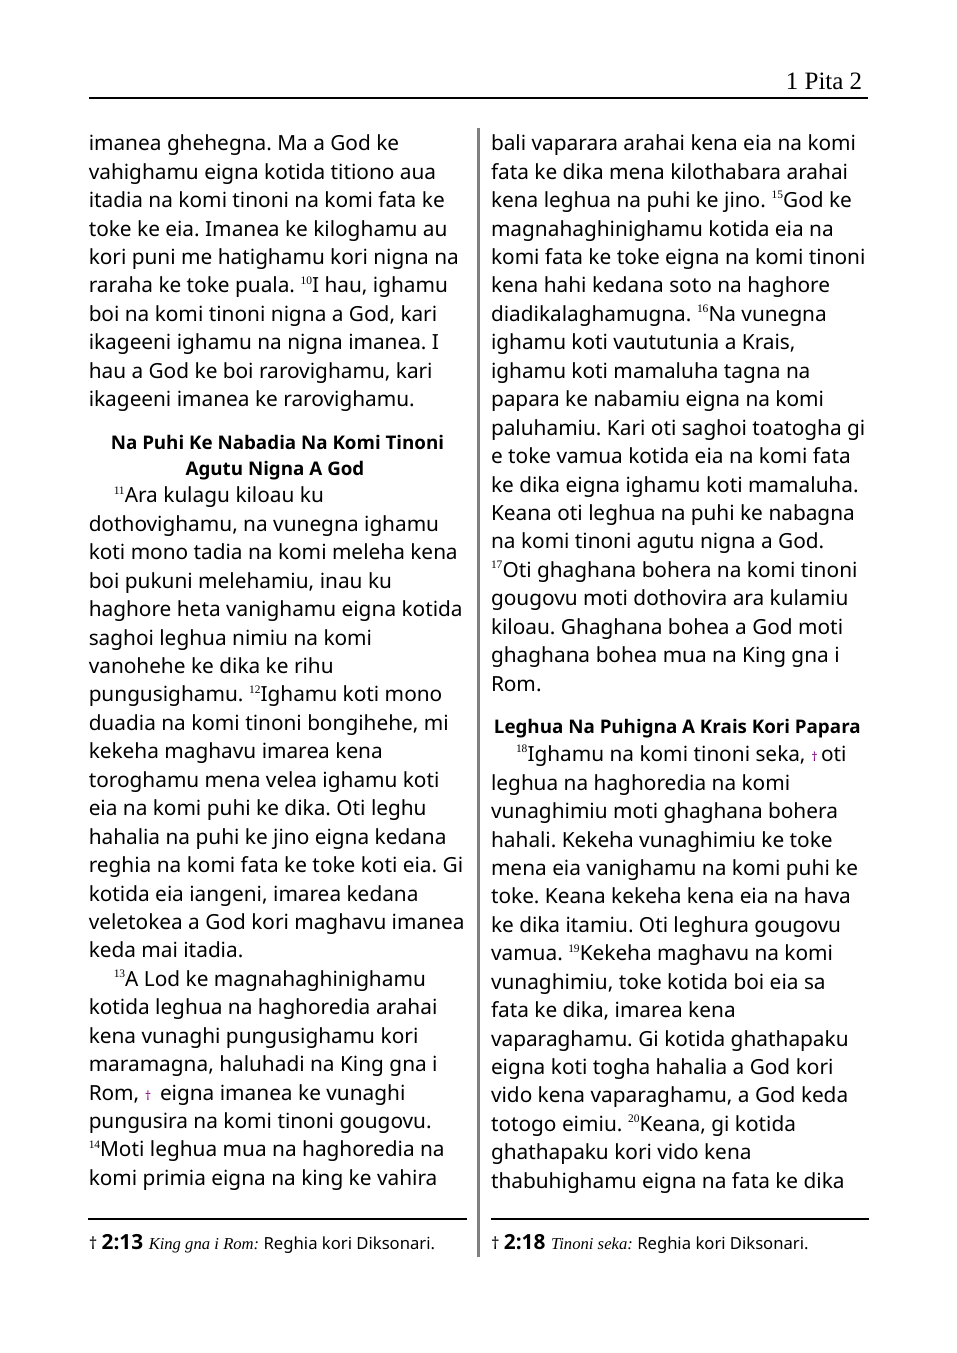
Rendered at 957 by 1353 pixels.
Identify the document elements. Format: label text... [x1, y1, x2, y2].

text Leghua Na Puhigna A Krais Kori Papara [491, 714, 868, 739]
text 11Ara kulagu kiloau ku dothovighamu, na vunegna ighamu koti mono tadia na komi meleha kena boi pukuni melehamiu, inau ku haghore heta vanighamu eigna kotida saghoi leghua nimiu na komi vanohehe ke dika ke rihu pungusighamu. 12Ighamu koti mono duadia na komi tinoni bongihehe, mi kekeha maghavu imarea kena toroghamu mena velea ighamu koti eia na komi puhi ke dika. Oti leghu hahalia na puhi ke jino eigna kedana reghia na komi fata ke toke koti eia. Gi kotida eia iangeni, imarea kedana veletokea a God kori maghavu imanea keda mai itadia. [88, 481, 466, 964]
text 2:18 Tinoni seka: Reghia kori Diksonari. [491, 1227, 868, 1256]
text Na Puhi Ke Nabadia Na Komi Tinoni Agutu Nigna A God [88, 429, 466, 481]
text 13A Lod ke magnahaghinighamu kotida leghua na haghoredia arahai kena vunaghi pungusighamu kori maramagna, haluhadi na King gna i Rom, eigna imanea ke vunaghi pungusira na komi tinoni gougovu. 14Moti leghua mua na haghoredia na komi primia eigna na king ke vahira [88, 964, 466, 1191]
text 2:13 King gna i Rom: Reghia kori Diksonari. [88, 1227, 466, 1256]
text bali vaparara arahai kena eia na komi fata ke dika mena kilothabara arahai kena leghua na puhi ke jino. 15God ke magnahaghinighamu kotida eia na komi fata ke toke eigna na komi tinoni kena hahi kedana soto na haghore diadikalaghamugna. 16Na vunegna ighamu koti vaututunia a Krais, ighamu koti mamaluha tagna na papara ke nabamiu eigna na komi paluhamiu. Kari oti saghoi toatogha gi e toke vamua kotida eia na komi fata ke dika eigna ighamu koti mamaluha. Keana oti leghua na puhi ke nabagna na komi tinoni agutu nigna a God. 17Oti ghaghana bohera na komi tinoni gougovu moti dothovira ara kulamiu kiloau. Ghaghana bohea a God moti ghaghana bohea mua na King gna i Rom. [491, 128, 868, 697]
text 18Ighamu na komi tinoni seka, oti leghua na haghoredia na komi vunaghimiu moti ghaghana bohera hahali. Kekeha vunaghimiu ke toke mena eia vanighamu na komi puhi ke toke. Keana kekeha kena eia na hava ke dika itamiu. Oti leghura gougovu vamua. 19Kekeha maghavu na komi vunaghimiu, toke kotida boi eia sa fata ke dika, imarea kena vaparaghamu. Gi kotida ghathapaku eigna koti togha hahalia a God kori vido kena vaparaghamu, a God keda totogo eimiu. 20Keana, gi kotida ghathapaku kori vido kena thabuhighamu eigna na fata ke dika [491, 739, 868, 1194]
text imanea ghehegna. Ma a God ke vahighamu eigna kotida titiono aua itadia na komi tinoni na komi fata ke toke ke eia. Imanea ke kiloghamu au kori puni me hatighamu kori nigna na raraha ke toke puala. 10I hau, ighamu boi na komi tinoni nigna a God, kari ikageeni ighamu na nigna imanea. I hau a God ke boi rarovighamu, kari ikageeni imanea ke rarovighamu. [88, 128, 466, 413]
